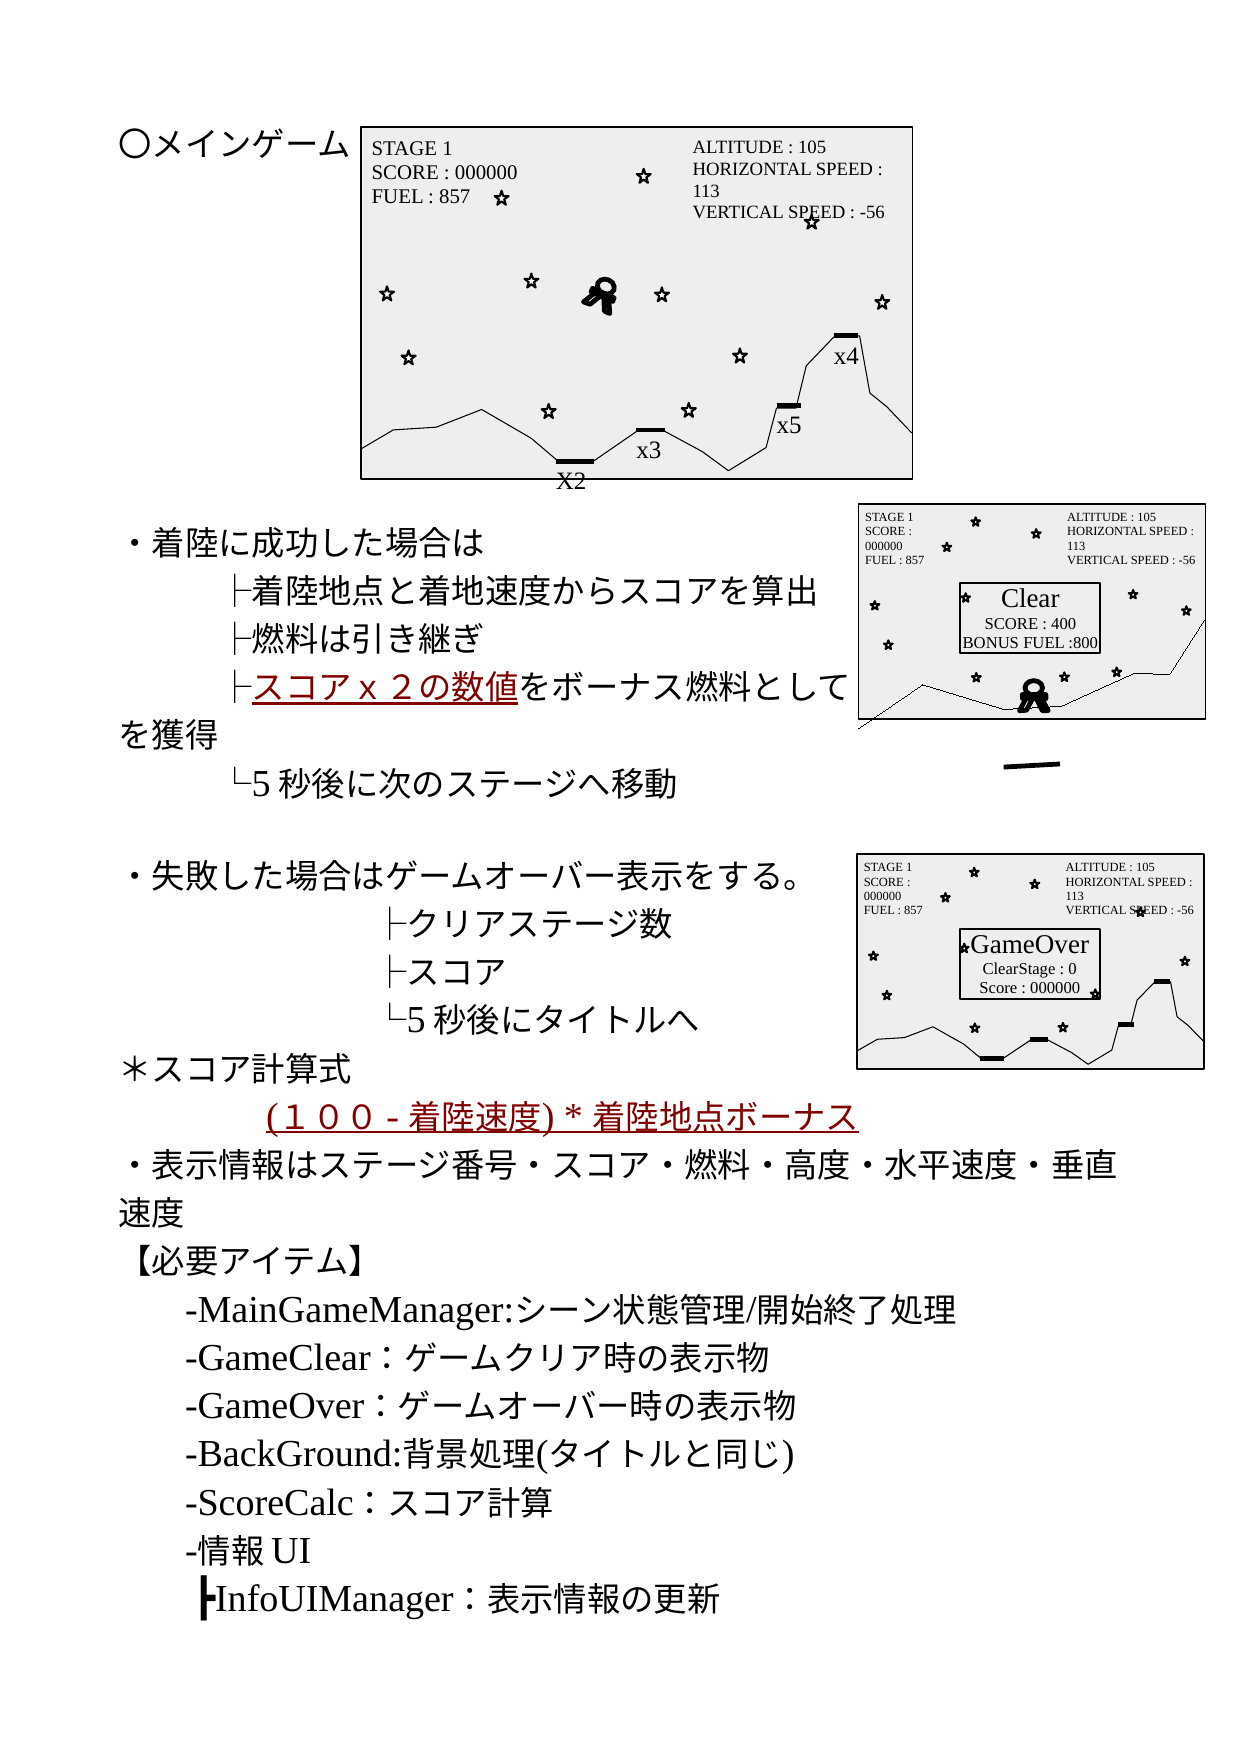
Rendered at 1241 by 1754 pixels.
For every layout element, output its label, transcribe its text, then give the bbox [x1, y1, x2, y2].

text ├スコアｘ２の数値をボーナス燃料としてを獲得 [118, 661, 1122, 757]
text ├燃料は引き継ぎ [118, 613, 858, 661]
text ├着陸地点と着地速度からスコアを算出 [118, 564, 858, 613]
text -情報UI [118, 1525, 1122, 1573]
text -GameOver：ゲームオーバー時の表示物 [118, 1380, 1122, 1428]
text -GameClear：ゲームクリア時の表示物 [118, 1332, 1122, 1380]
text ┣InfoUIManager：表示情報の更新 [118, 1573, 1122, 1621]
text └5秒後に次のステージへ移動 [118, 757, 1122, 806]
text ＊スコア計算式 [118, 1042, 1122, 1091]
text ・表示情報はステージ番号・スコア・燃料・高度・水平速度・垂直速度 [118, 1139, 1122, 1235]
text (１００ - 着陸速度) * 着陸地点ボーナス [118, 1091, 1122, 1139]
text -BackGround:背景処理(タイトルと同じ) [118, 1428, 1122, 1476]
text ・着陸に成功した場合は [118, 516, 858, 564]
text ・失敗した場合はゲームオーバー表示をする。 [118, 849, 1122, 898]
text -ScoreCalc：スコア計算 [118, 1476, 1122, 1525]
text 【必要アイテム】 [118, 1235, 1122, 1283]
text ├クリアステージ数 [118, 898, 856, 946]
text -MainGameManager:シーン状態管理/開始終了処理 [118, 1283, 1122, 1332]
text ├スコア [118, 946, 856, 994]
text 〇メインゲーム [118, 118, 1122, 166]
text └5秒後にタイトルへ [118, 994, 856, 1042]
